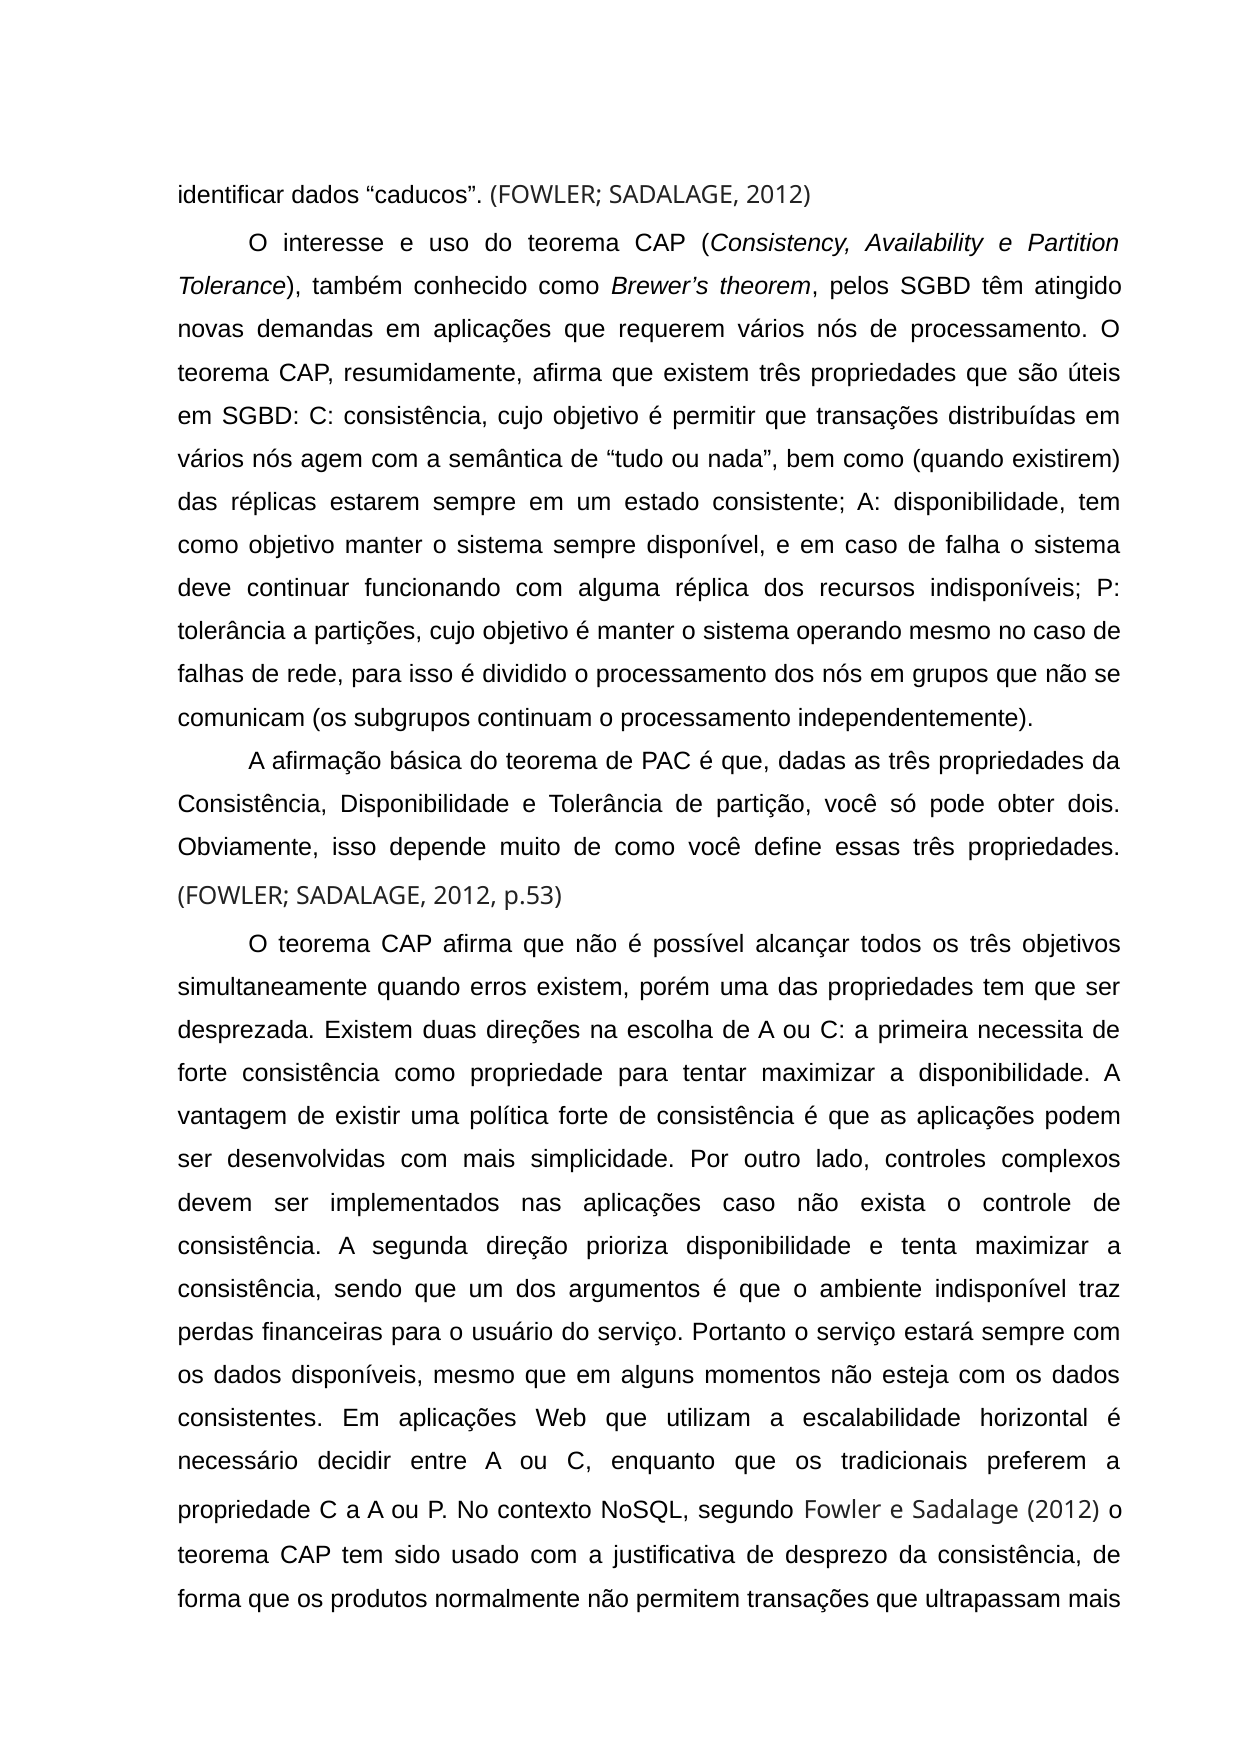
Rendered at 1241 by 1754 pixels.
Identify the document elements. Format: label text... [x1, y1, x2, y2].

text A afirmação básica do teorema de PAC é que, dadas as três propriedades da Consistência, Disponibilidade e Tolerância de partição, você só pode obter dois. Obviamente, isso depende muito de como você define essas três propriedades. (FOWLER; SADALAGE, 2012, p.53) [177, 746, 1122, 912]
text O interesse e uso do teorema CAP (Consistency, Availability e Partition Tolerance), também conhecido como Brewer’s theorem, pelos SGBD têm atingido novas demandas em aplicações que requerem vários nós de processamento. O teorema CAP, resumidamente, afirma que existem três propriedades que são úteis em SGBD: C: consistência, cujo objetivo é permitir que transações distribuídas em vários nós agem com a semântica de “tudo ou nada”, bem como (quando existirem) das réplicas estarem sempre em um estado consistente; A: disponibilidade, tem como objetivo manter o sistema sempre disponível, e em caso de falha o sistema deve continuar funcionando com alguma réplica dos recursos indisponíveis; P: tolerância a partições, cujo objetivo é manter o sistema operando mesmo no caso de falhas de rede, para isso é dividido o processamento dos nós em grupos que não se comunicam (os subgrupos continuam o processamento independentemente). [177, 228, 1122, 731]
text O teorema CAP afirma que não é possível alcançar todos os três objetivos simultaneamente quando erros existem, porém uma das propriedades tem que ser desprezada. Existem duas direções na escolha de A ou C: a primeira necessita de forte consistência como propriedade para tentar maximizar a disponibilidade. A vantagem de existir uma política forte de consistência é que as aplicações podem ser desenvolvidas com mais simplicidade. Por outro lado, controles complexos devem ser implementados nas aplicações caso não exista o controle de consistência. A segunda direção prioriza disponibilidade e tenta maximizar a consistência, sendo que um dos argumentos é que o ambiente indisponível traz perdas financeiras para o usuário do serviço. Portanto o serviço estará sempre com os dados disponíveis, mesmo que em alguns momentos não esteja com os dados consistentes. Em aplicações Web que utilizam a escalabilidade horizontal é necessário decidir entre A ou C, enquanto que os tradicionais preferem a propriedade C a A ou P. No contexto NoSQL, segundo Fowler e Sadalage (2012) o teorema CAP tem sido usado com a justificativa de desprezo da consistência, de forma que os produtos normalmente não permitem transações que ultrapassam mais [177, 929, 1122, 1612]
text identificar dados “caducos”. (FOWLER; SADALAGE, 2012) [177, 177, 1122, 211]
